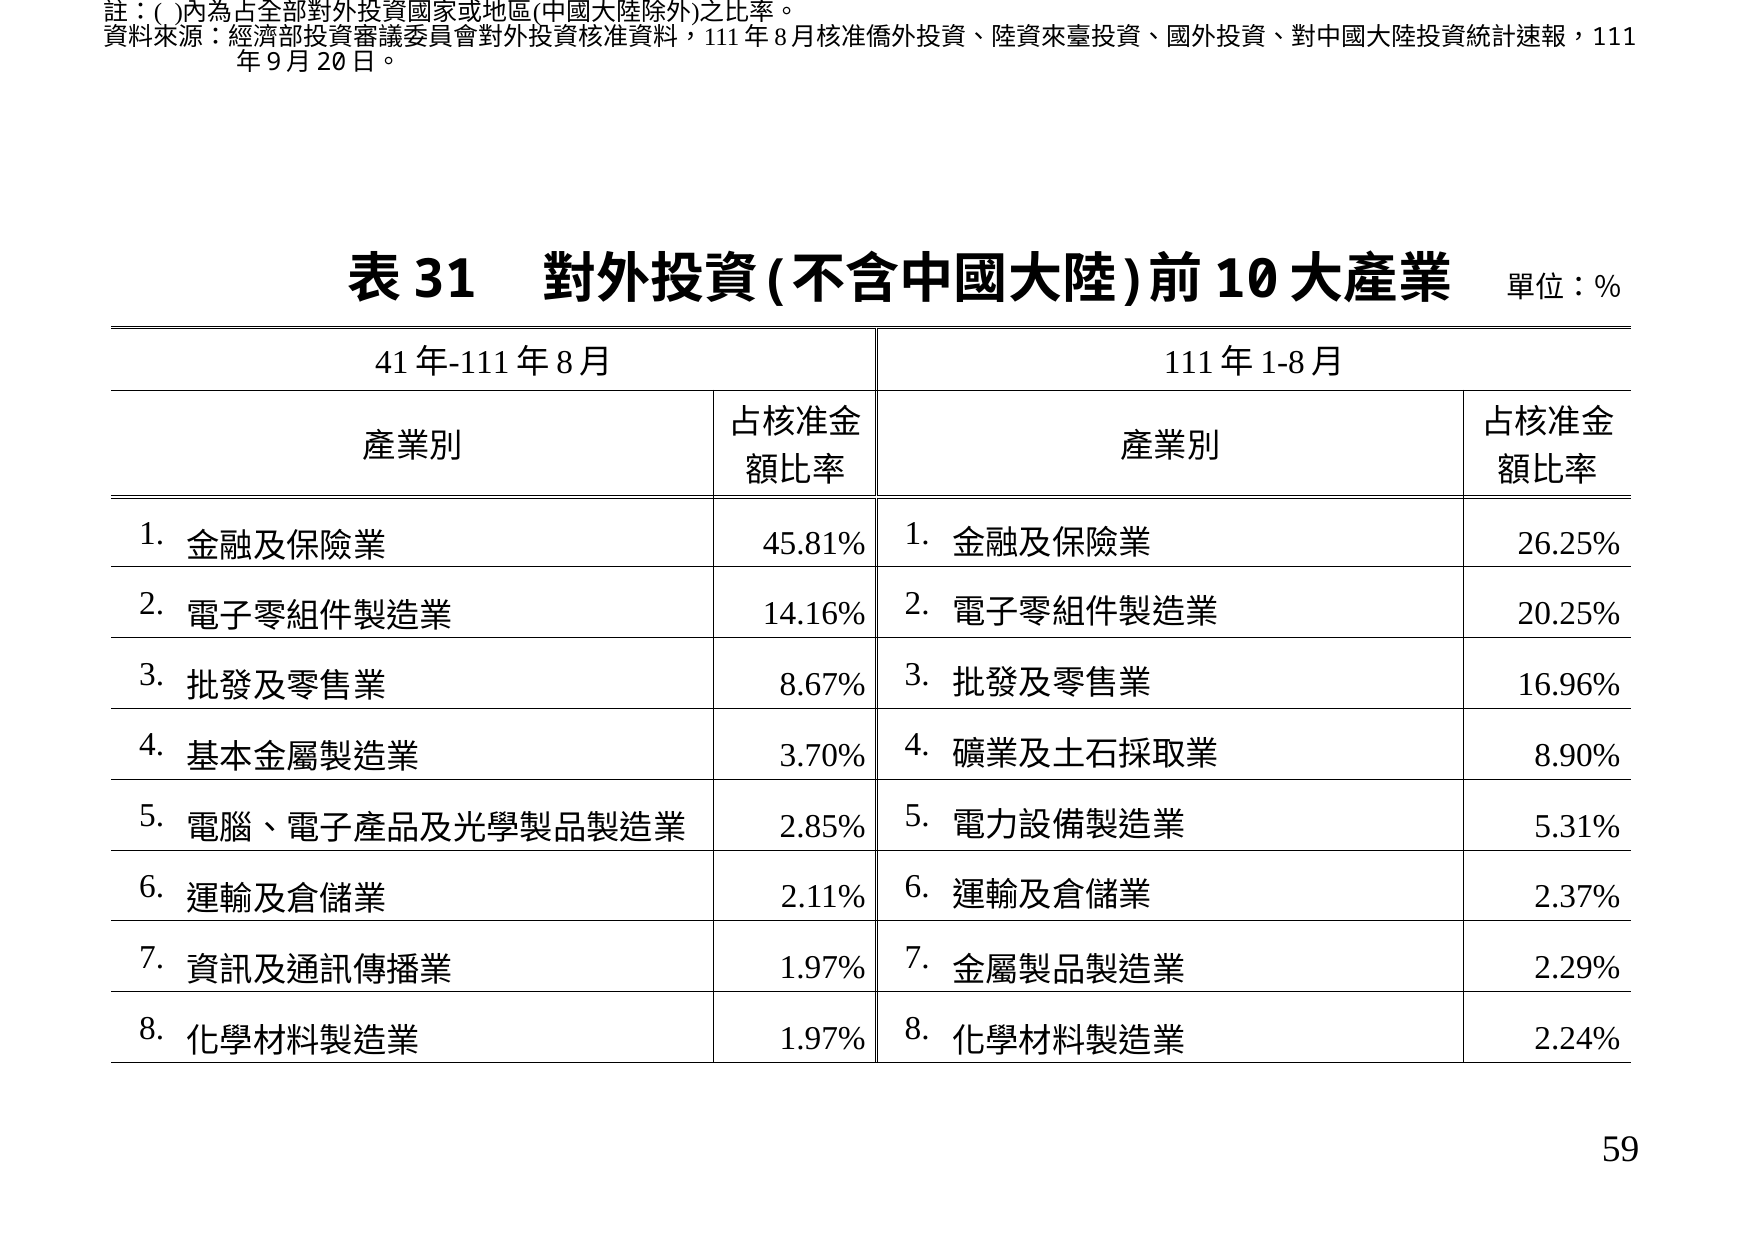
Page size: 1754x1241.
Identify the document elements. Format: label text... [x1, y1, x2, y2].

table_cell 14.16% [714, 567, 875, 637]
table_cell 6. [111, 851, 175, 920]
table_cell 電力設備製造業 [941, 780, 1463, 849]
table_cell 26.25% [1464, 499, 1631, 566]
table_cell 產業別 [111, 391, 713, 495]
table_cell 8. [111, 992, 175, 1062]
table_header 41年-111年8月 [111, 329, 875, 389]
table_cell 占核准金額比率 [714, 391, 875, 495]
table_header 111年1-8月 [878, 329, 1631, 389]
table_cell 3. [878, 638, 941, 708]
table_cell 化學材料製造業 [175, 992, 713, 1062]
table_cell 電子零組件製造業 [941, 567, 1463, 637]
table_cell 1.97% [714, 921, 875, 991]
table_cell 金融及保險業 [175, 499, 713, 566]
table_cell 電子零組件製造業 [175, 567, 713, 637]
table_cell 2. [111, 567, 175, 637]
table_cell 8. [878, 992, 941, 1062]
table_cell 4. [111, 709, 175, 779]
table_cell 運輸及倉儲業 [175, 851, 713, 920]
table_cell 3. [111, 638, 175, 708]
text 註：( )內為占全部對外投資國家或地區(中國大陸除外)之比率。 [103, 1, 1639, 26]
table_cell 產業別 [878, 391, 1463, 495]
table_cell 5. [111, 780, 175, 849]
table_cell 5. [878, 780, 941, 849]
table_cell 1. [878, 499, 941, 566]
table_cell 3.70% [714, 709, 875, 779]
table_cell 8.67% [714, 638, 875, 708]
table_cell 2.29% [1464, 921, 1631, 991]
table_cell 資訊及通訊傳播業 [175, 921, 713, 991]
table_cell 2.37% [1464, 851, 1631, 920]
table_cell 基本金屬製造業 [175, 709, 713, 779]
table_cell 7. [111, 921, 175, 991]
table_cell 7. [878, 921, 941, 991]
table_cell 2. [878, 567, 941, 637]
table_cell 2.24% [1464, 992, 1631, 1062]
table_cell 電腦、電子產品及光學製品製造業 [175, 780, 713, 849]
table_cell 批發及零售業 [175, 638, 713, 708]
table_cell 金融及保險業 [941, 499, 1463, 566]
table_cell 8.90% [1464, 709, 1631, 779]
table_cell 20.25% [1464, 567, 1631, 637]
table_cell 2.11% [714, 851, 875, 920]
table_cell 批發及零售業 [941, 638, 1463, 708]
subtitle 表31 對外投資(不含中國大陸)前10大產業 單位：％ [103, 201, 1639, 326]
table_cell 6. [878, 851, 941, 920]
table_cell 運輸及倉儲業 [941, 851, 1463, 920]
table_cell 金屬製品製造業 [941, 921, 1463, 991]
table_cell 占核准金額比率 [1464, 391, 1631, 495]
table_cell 2.85% [714, 780, 875, 849]
table_cell 45.81% [714, 499, 875, 566]
text 資料來源：經濟部投資審議委員會對外投資核准資料，111年8月核准僑外投資、陸資來臺投資、國外投資、對中國大陸投資統計速報，111年9月20日。 [103, 26, 1639, 76]
table_cell 16.96% [1464, 638, 1631, 708]
table_cell 礦業及土石採取業 [941, 709, 1463, 779]
table_cell 1. [111, 499, 175, 566]
table_cell 1.97% [714, 992, 875, 1062]
table_cell 5.31% [1464, 780, 1631, 849]
table_cell 化學材料製造業 [941, 992, 1463, 1062]
table_cell 4. [878, 709, 941, 779]
